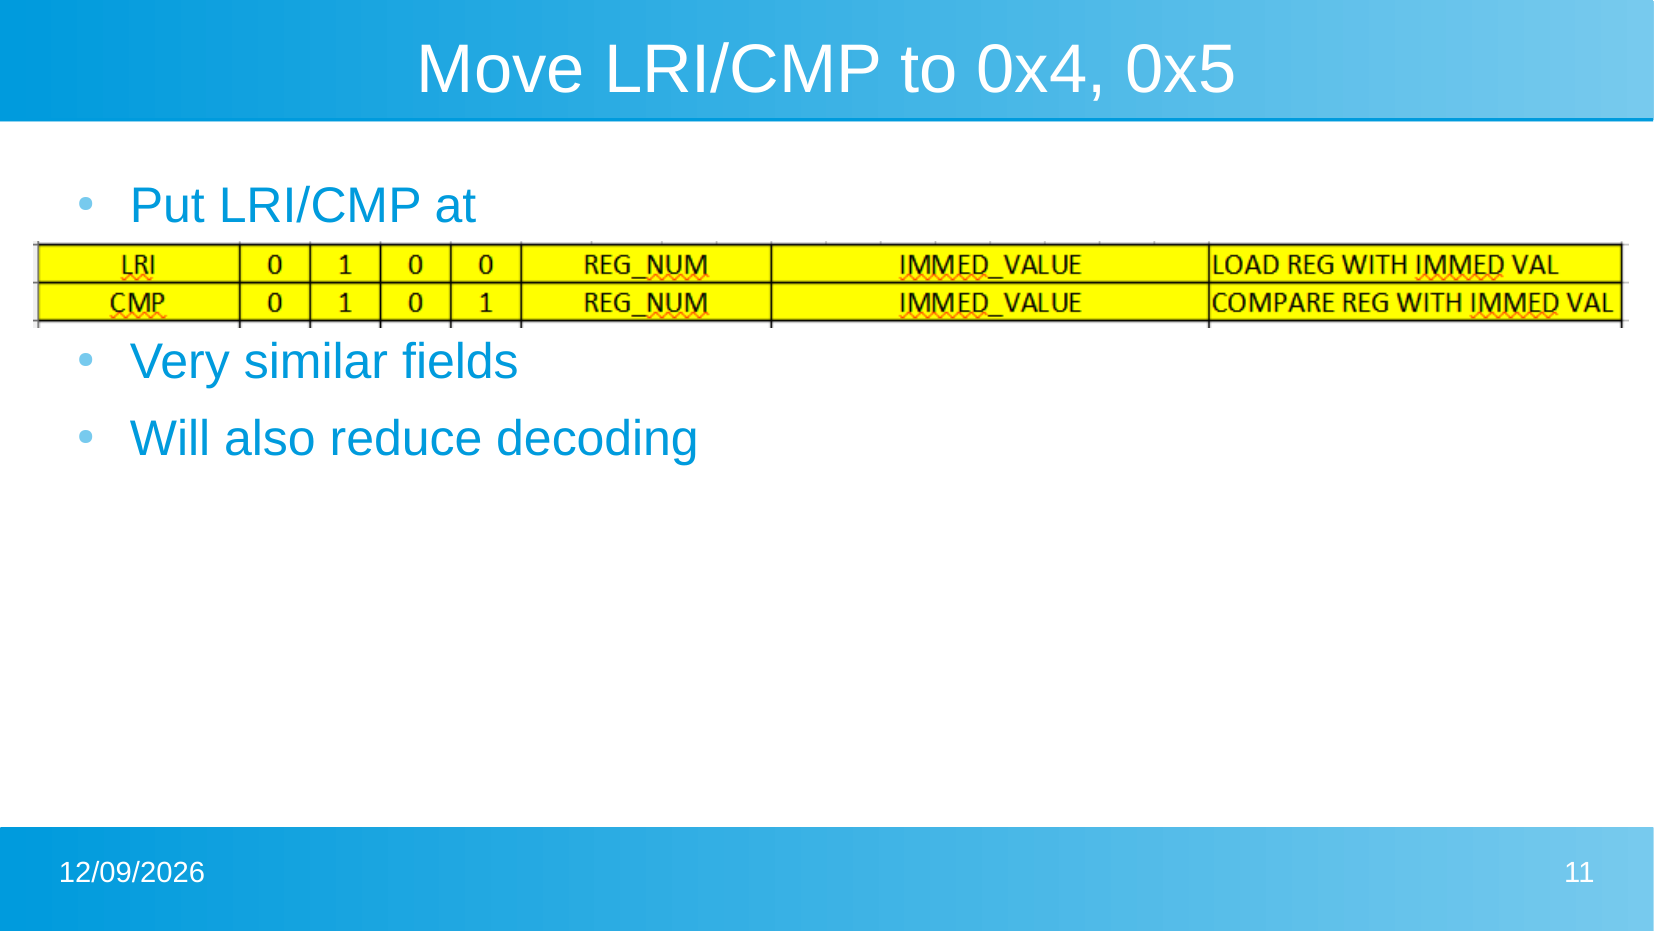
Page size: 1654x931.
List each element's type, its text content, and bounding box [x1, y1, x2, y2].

title Move LRI/CMP to 0x4, 0x5 [59, 29, 1595, 108]
picture [33, 241, 1629, 328]
list Put LRI/CMP at Very similar fields Will also reduce decoding [59, 328, 1595, 488]
list Put LRI/CMP at Very similar fields Will also reduce decoding [59, 177, 1595, 241]
